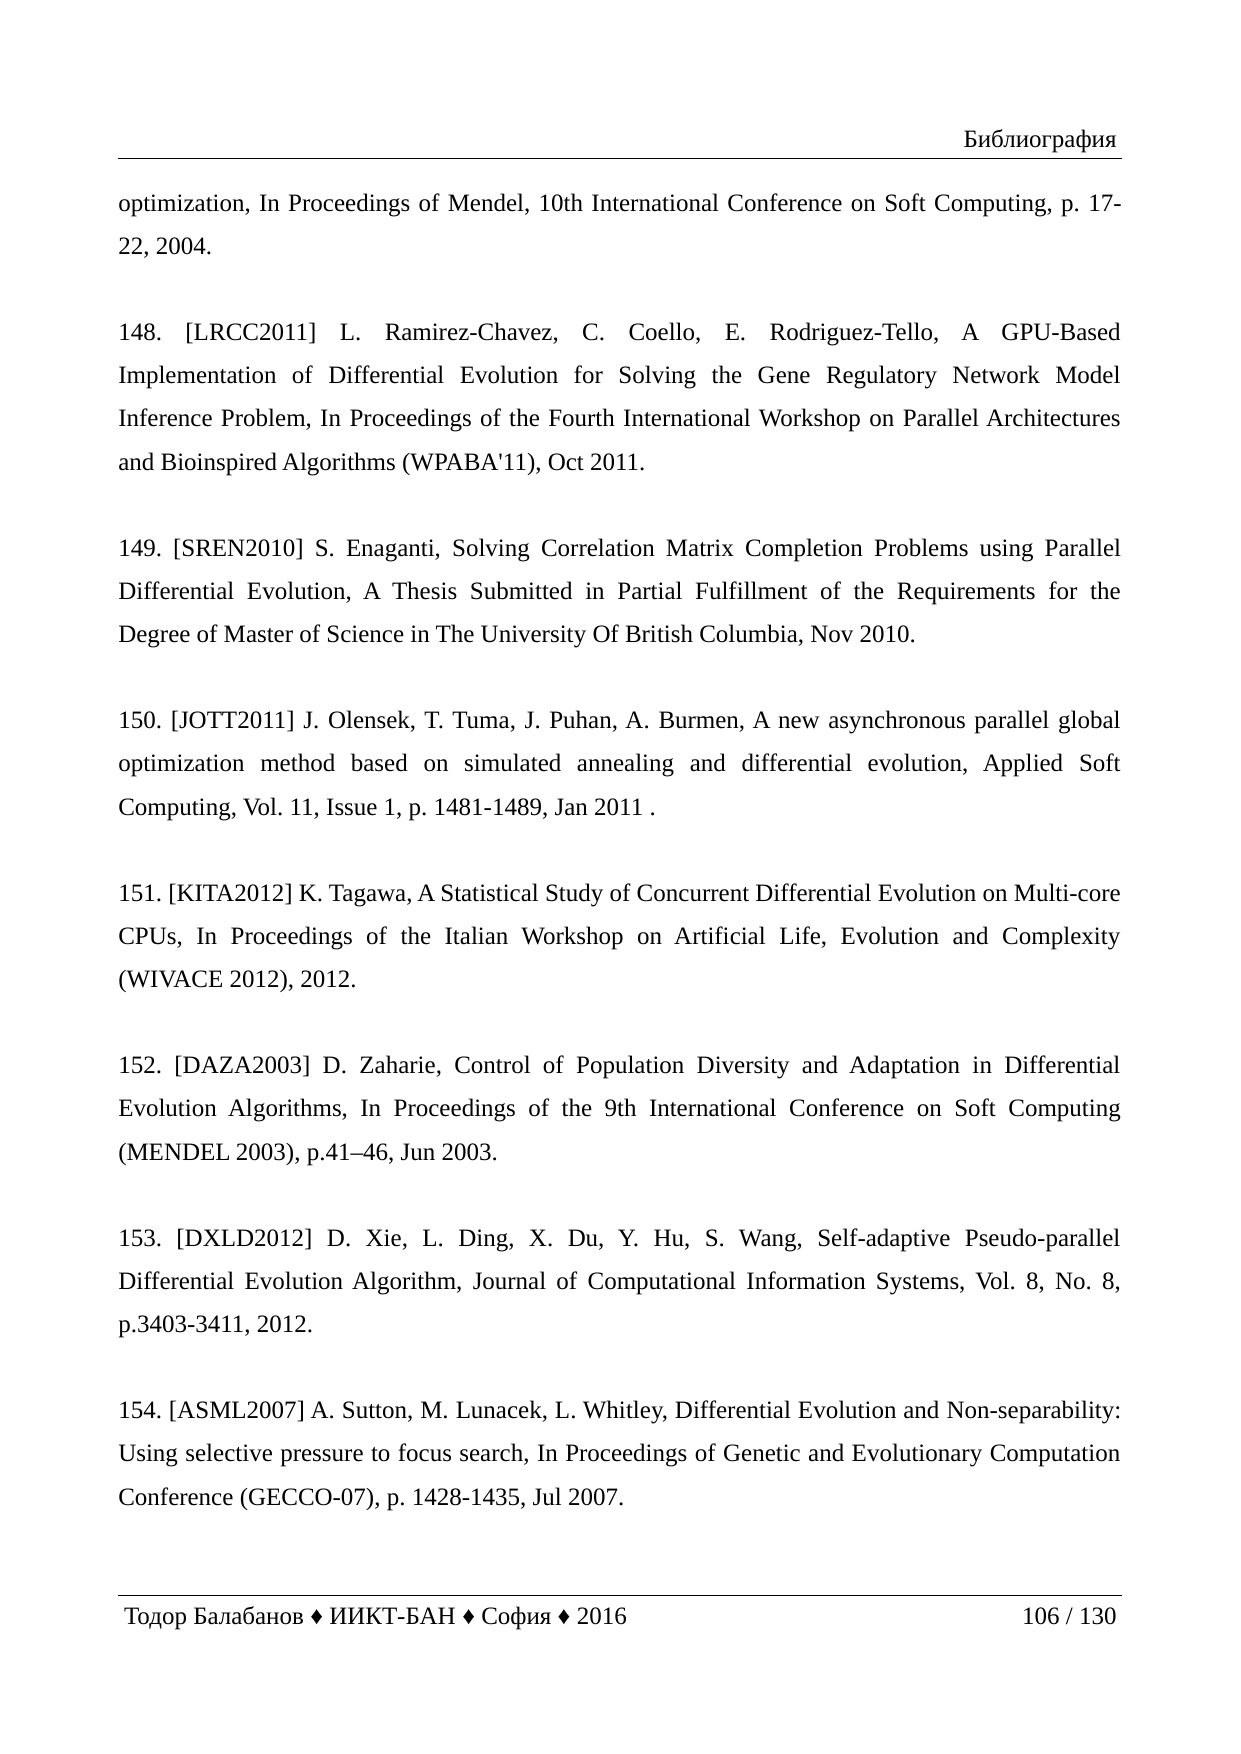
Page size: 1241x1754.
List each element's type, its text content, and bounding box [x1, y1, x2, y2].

text optimization, In Proceedings of Mendel, 10th International Conference on Soft Computing, p. 17-22, 2004. [118, 188, 1122, 260]
text 151. [KITA2012] K. Tagawa, A Statistical Study of Concurrent Differential Evolution on Multi-core CPUs, In Proceedings of the Italian Workshop on Artificial Life, Evolution and Complexity (WIVACE 2012), 2012. [118, 878, 1122, 993]
text 148. [LRCC2011] L. Ramirez-Chavez, C. Coello, E. Rodriguez-Tello, A GPU-Based Implementation of Differential Evolution for Solving the Gene Regulatory Network Model Inference Problem, In Proceedings of the Fourth International Workshop on Parallel Architectures and Bioinspired Algorithms (WPABA'11), Oct 2011. [118, 317, 1122, 475]
text 154. [ASML2007] A. Sutton, M. Lunacek, L. Whitley, Differential Evolution and Non-separability: Using selective pressure to focus search, In Proceedings of Genetic and Evolutionary Computation Conference (GECCO-07), p. 1428-1435, Jul 2007. [118, 1395, 1122, 1510]
text 150. [JOTT2011] J. Olensek, T. Tuma, J. Puhan, A. Burmen, A new asynchronous parallel global optimization method based on simulated annealing and differential evolution, Applied Soft Computing, Vol. 11, Issue 1, p. 1481-1489, Jan 2011 . [118, 705, 1122, 820]
text 152. [DAZA2003] D. Zaharie, Control of Population Diversity and Adaptation in Differential Evolution Algorithms, In Proceedings of the 9th International Conference on Soft Computing (MENDEL 2003), p.41–46, Jun 2003. [118, 1050, 1122, 1165]
text 153. [DXLD2012] D. Xie, L. Ding, X. Du, Y. Hu, S. Wang, Self-adaptive Pseudo-parallel Differential Evolution Algorithm, Journal of Computational Information Systems, Vol. 8, No. 8, p.3403-3411, 2012. [118, 1223, 1122, 1338]
text 149. [SREN2010] S. Enaganti, Solving Correlation Matrix Completion Problems using Parallel Differential Evolution, A Thesis Submitted in Partial Fulfillment of the Requirements for the Degree of Master of Science in The University Of British Columbia, Nov 2010. [118, 533, 1122, 648]
